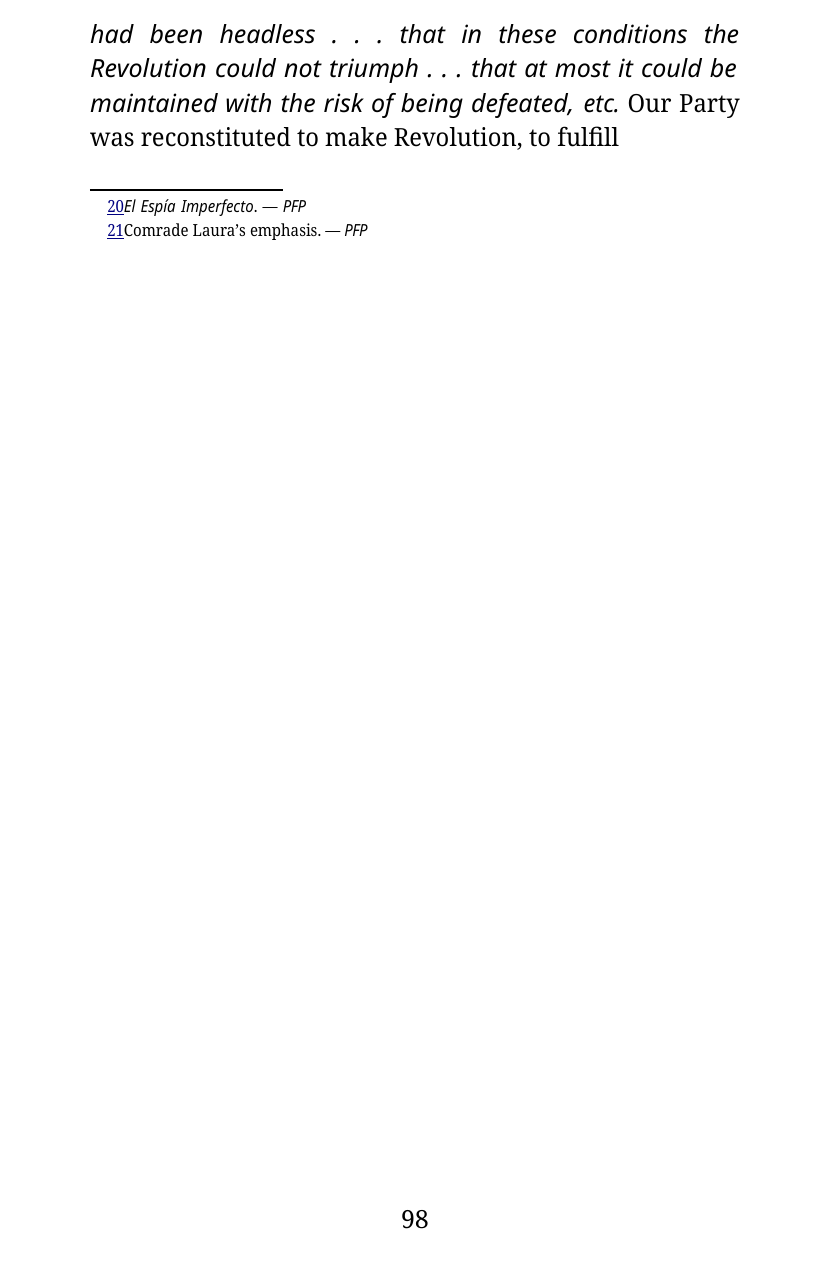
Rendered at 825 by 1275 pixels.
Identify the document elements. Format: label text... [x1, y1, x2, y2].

text 21Comrade Laura’s emphasis. — PFP [107, 219, 752, 241]
text had been headless . . . that in these conditions the Revolution could not triumph . . . that at most it could be maintained with the risk of being defeated, etc. Our Party was reconstituted to make Revolution, to fulfill [90, 17, 740, 154]
text 20El Espía Imperfecto. — PFP [107, 195, 752, 217]
